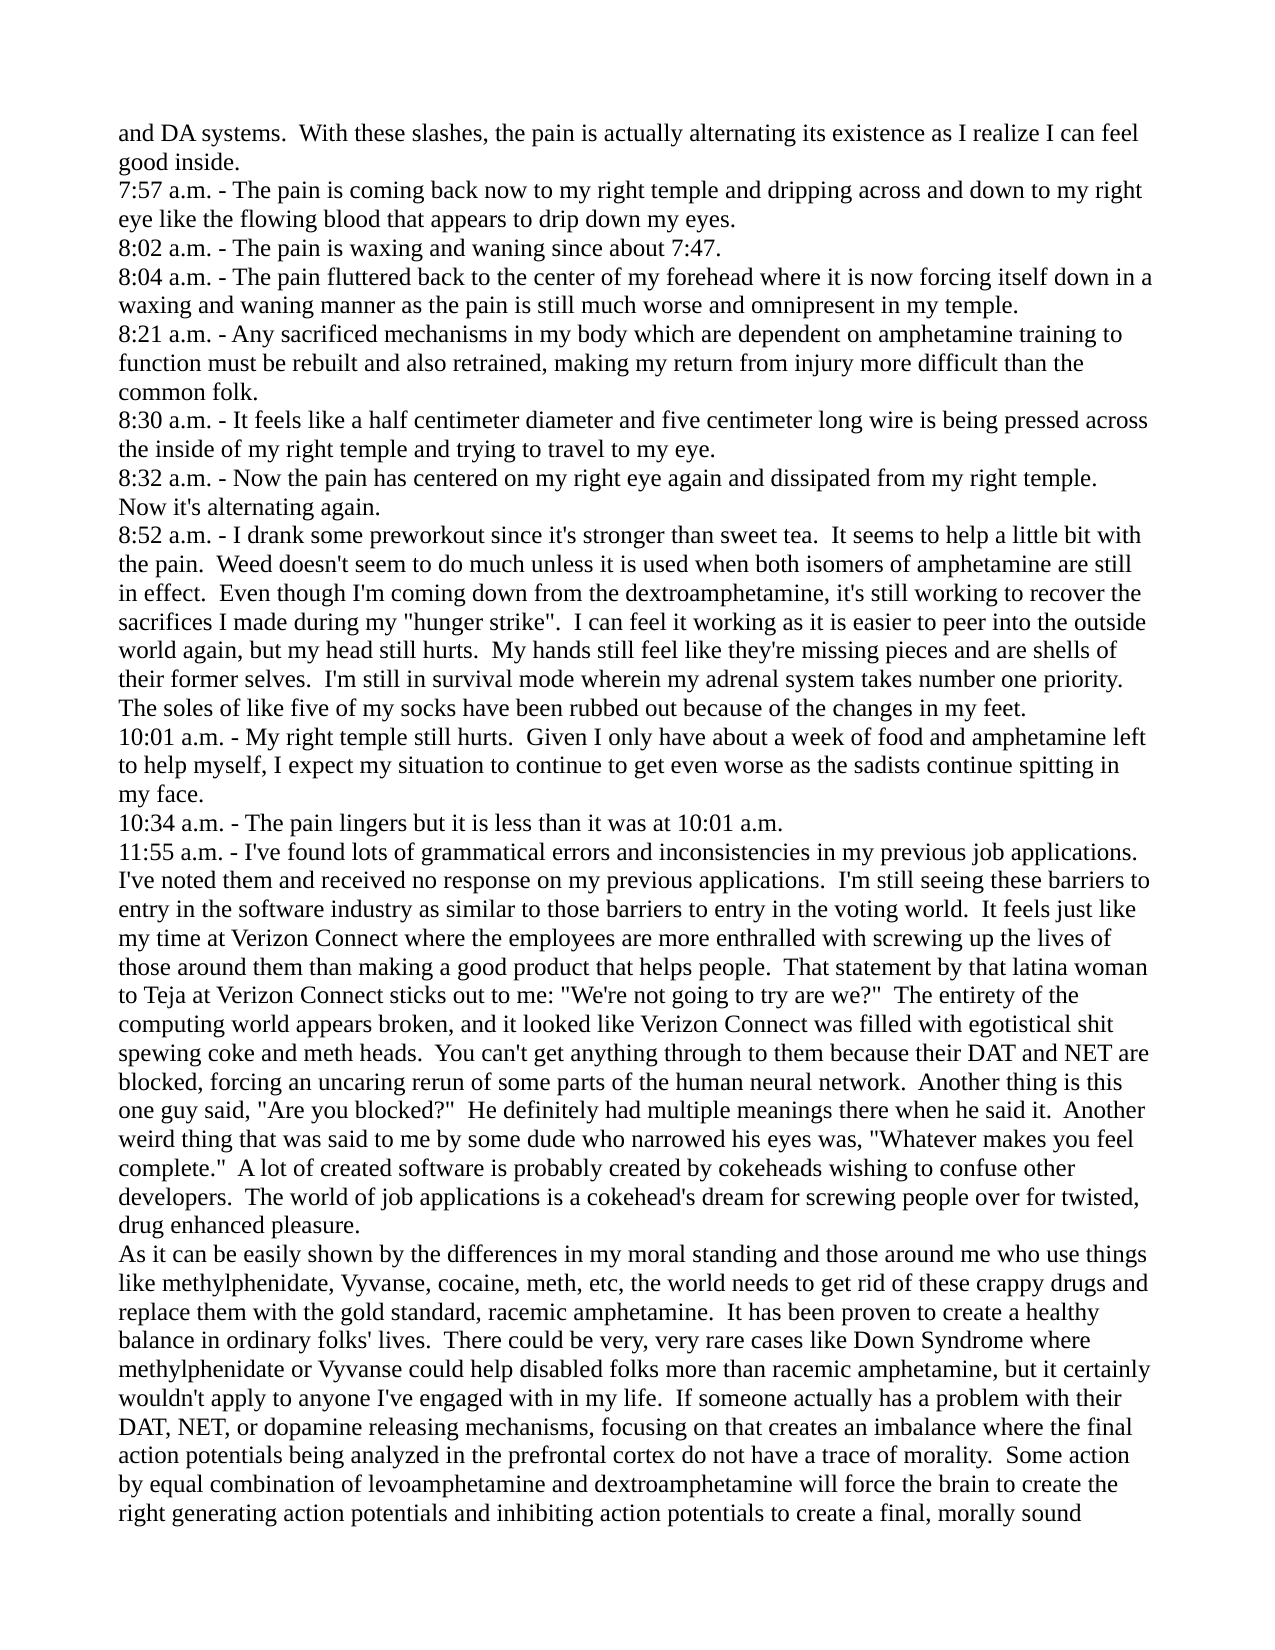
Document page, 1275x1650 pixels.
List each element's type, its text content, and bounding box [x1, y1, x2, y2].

text 11:55 a.m. - I've found lots of grammatical errors and inconsistencies in my previous job applications. I've noted them and received no response on my previous applications. I'm still seeing these barriers to entry in the software industry as similar to those barriers to entry in the voting world. It feels just like my time at Verizon Connect where the employees are more enthralled with screwing up the lives of those around them than making a good product that helps people. That statement by that latina woman to Teja at Verizon Connect sticks out to me: "We're not going to try are we?" The entirety of the computing world appears broken, and it looked like Verizon Connect was filled with egotistical shit spewing coke and meth heads. You can't get anything through to them because their DAT and NET are blocked, forcing an uncaring rerun of some parts of the human neural network. Another thing is this one guy said, "Are you blocked?" He definitely had multiple meanings there when he said it. Another weird thing that was said to me by some dude who narrowed his eyes was, "Whatever makes you feel complete." A lot of created software is probably created by cokeheads wishing to confuse other developers. The world of job applications is a cokehead's dream for screwing people over for twisted, drug enhanced pleasure. [118, 837, 1157, 1239]
text 8:21 a.m. - Any sacrificed mechanisms in my body which are dependent on amphetamine training to function must be rebuilt and also retrained, making my return from injury more difficult than the common folk. [118, 319, 1157, 406]
text 8:52 a.m. - I drank some preworkout since it's stronger than sweet tea. It seems to help a little bit with the pain. Weed doesn't seem to do much unless it is used when both isomers of amphetamine are still in effect. Even though I'm coming down from the dextroamphetamine, it's still working to recover the sacrifices I made during my "hunger strike". I can feel it working as it is easier to peer into the outside world again, but my head still hurts. My hands still feel like they're missing pieces and are shells of their former selves. I'm still in survival mode wherein my adrenal system takes number one priority. The soles of like five of my socks have been rubbed out because of the changes in my feet. [118, 521, 1157, 722]
text 8:32 a.m. - Now the pain has centered on my right eye again and dissipated from my right temple. Now it's alternating again. [118, 463, 1157, 521]
text 8:04 a.m. - The pain fluttered back to the center of my forehead where it is now forcing itself down in a waxing and waning manner as the pain is still much worse and omnipresent in my temple. [118, 262, 1157, 319]
text 10:34 a.m. - The pain lingers but it is less than it was at 10:01 a.m. [118, 808, 1157, 837]
text 10:01 a.m. - My right temple still hurts. Given I only have about a week of food and amphetamine left to help myself, I expect my situation to continue to get even worse as the sadists continue spitting in my face. [118, 722, 1157, 808]
text 8:30 a.m. - It feels like a half centimeter diameter and five centimeter long wire is being pressed across the inside of my right temple and trying to travel to my eye. [118, 406, 1157, 463]
text 7:57 a.m. - The pain is coming back now to my right temple and dripping across and down to my right eye like the flowing blood that appears to drip down my eyes. [118, 176, 1157, 233]
text As it can be easily shown by the differences in my moral standing and those around me who use things like methylphenidate, Vyvanse, cocaine, meth, etc, the world needs to get rid of these crappy drugs and replace them with the gold standard, racemic amphetamine. It has been proven to create a healthy balance in ordinary folks' lives. There could be very, very rare cases like Down Syndrome where methylphenidate or Vyvanse could help disabled folks more than racemic amphetamine, but it certainly wouldn't apply to anyone I've engaged with in my life. If someone actually has a problem with their DAT, NET, or dopamine releasing mechanisms, focusing on that creates an imbalance where the final action potentials being analyzed in the prefrontal cortex do not have a trace of morality. Some action by equal combination of levoamphetamine and dextroamphetamine will force the brain to create the right generating action potentials and inhibiting action potentials to create a final, morally sound [118, 1239, 1157, 1527]
text and DA systems. With these slashes, the pain is actually alternating its existence as I realize I can feel good inside. [118, 118, 1157, 176]
text 8:02 a.m. - The pain is waxing and waning since about 7:47. [118, 233, 1157, 262]
